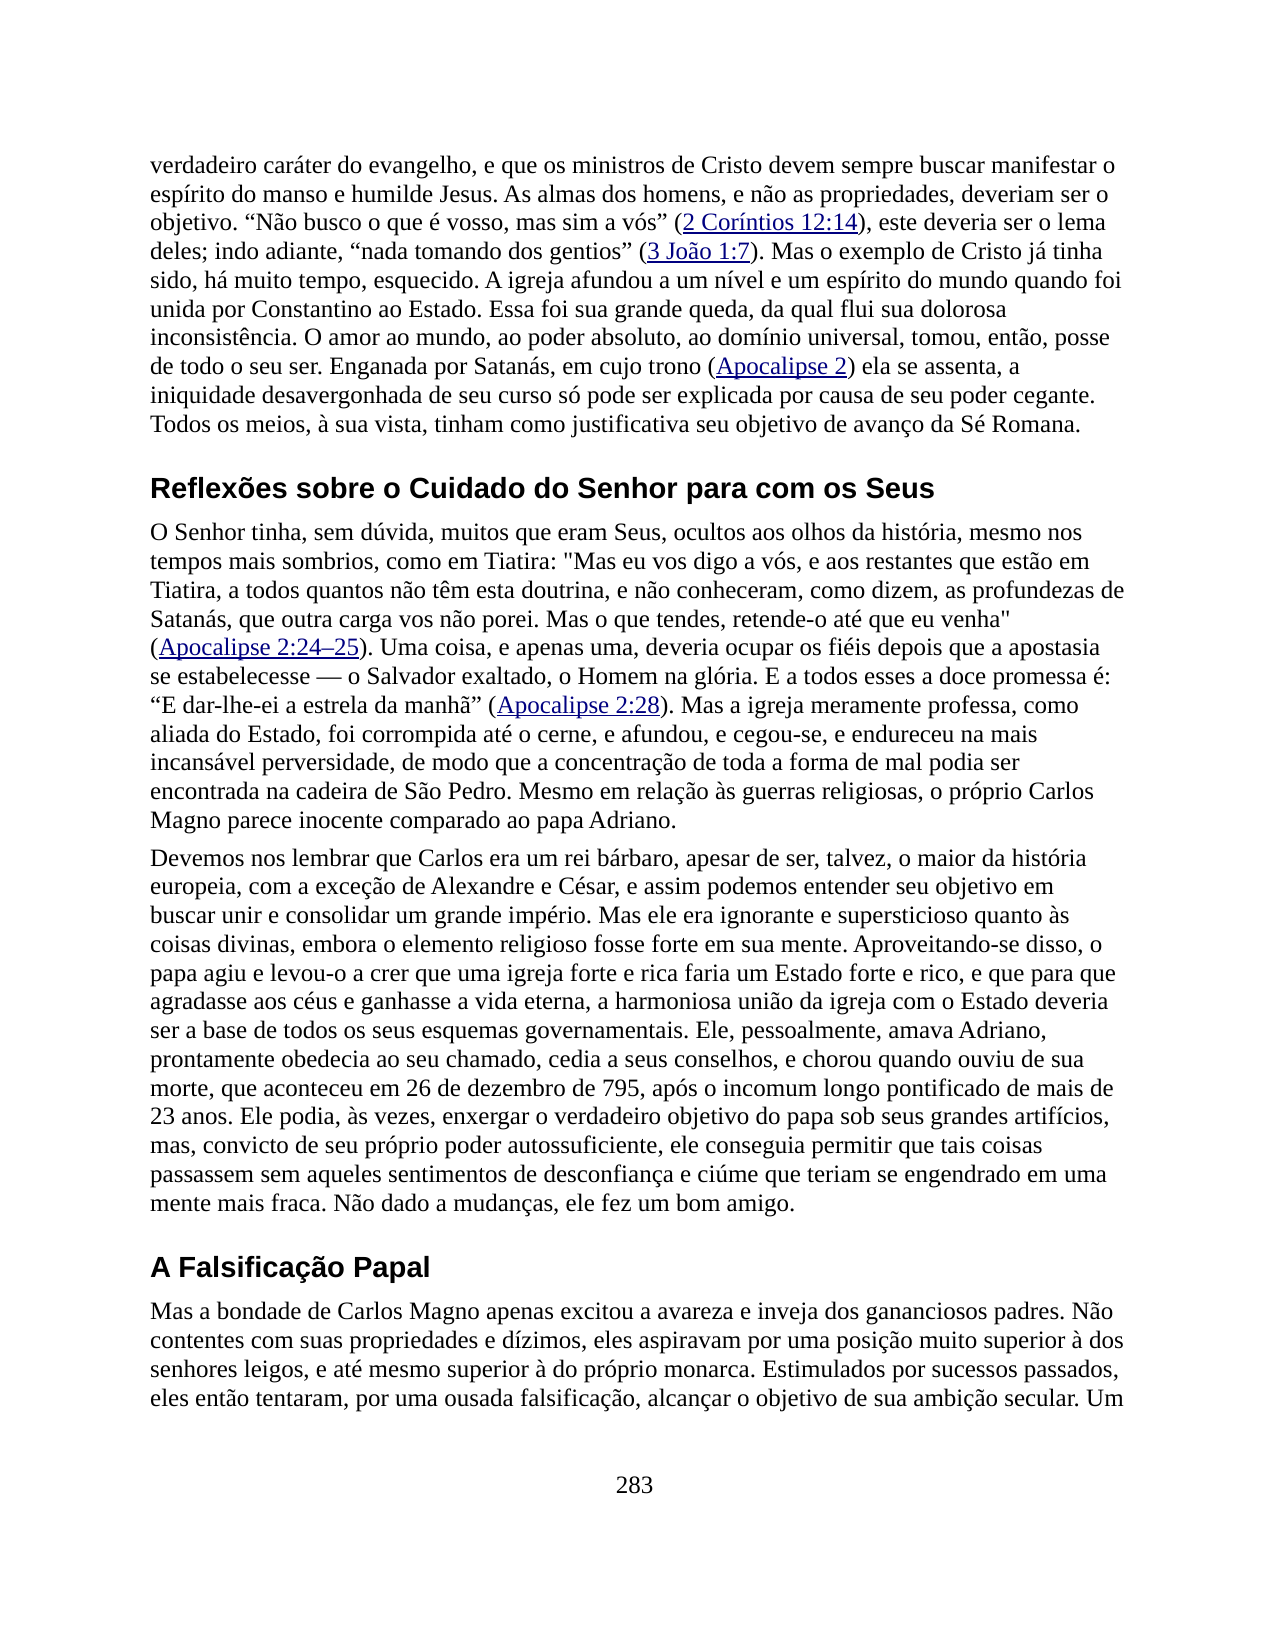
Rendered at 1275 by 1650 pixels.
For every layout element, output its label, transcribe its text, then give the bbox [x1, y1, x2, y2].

text O Senhor tinha, sem dúvida, muitos que eram Seus, ocultos aos olhos da história, mesmo nos tempos mais sombrios, como em Tiatira: "Mas eu vos digo a vós, e aos restantes que estão em Tiatira, a todos quantos não têm esta doutrina, e não conheceram, como dizem, as profundezas de Satanás, que outra carga vos não porei. Mas o que tendes, retende-o até que eu venha" (Apocalipse 2:24–25). Uma coisa, e apenas uma, deveria ocupar os fiéis depois que a apostasia se estabelecesse — o Salvador exaltado, o Homem na glória. E a todos esses a doce promessa é: “E dar-lhe-ei a estrela da manhã” (Apocalipse 2:28). Mas a igreja meramente professa, como aliada do Estado, foi corrompida até o cerne, e afundou, e cegou-se, e endureceu na mais incansável perversidade, de modo que a concentração de toda a forma de mal podia ser encontrada na cadeira de São Pedro. Mesmo em relação às guerras religiosas, o próprio Carlos Magno parece inocente comparado ao papa Adriano. [150, 517, 1125, 834]
text Mas a bondade de Carlos Magno apenas excitou a avareza e inveja dos gananciosos padres. Não contentes com suas propriedades e dízimos, eles aspiravam por uma posição muito superior à dos senhores leigos, e até mesmo superior à do próprio monarca. Estimulados por sucessos passados, eles então tentaram, por uma ousada falsificação, alcançar o objetivo de sua ambição secular. Um [150, 1296, 1125, 1411]
subtitle Reflexões sobre o Cuidado do Senhor para com os Seus [150, 471, 1125, 505]
subtitle A Falsificação Papal [150, 1250, 1125, 1284]
text verdadeiro caráter do evangelho, e que os ministros de Cristo devem sempre buscar manifestar o espírito do manso e humilde Jesus. As almas dos homens, e não as propriedades, deveriam ser o objetivo. “Não busco o que é vosso, mas sim a vós” (2 Coríntios 12:14), este deveria ser o lema deles; indo adiante, “nada tomando dos gentios” (3 João 1:7). Mas o exemplo de Cristo já tinha sido, há muito tempo, esquecido. A igreja afundou a um nível e um espírito do mundo quando foi unida por Constantino ao Estado. Essa foi sua grande queda, da qual flui sua dolorosa inconsistência. O amor ao mundo, ao poder absoluto, ao domínio universal, tomou, então, posse de todo o seu ser. Enganada por Satanás, em cujo trono (Apocalipse 2) ela se assenta, a iniquidade desavergonhada de seu curso só pode ser explicada por causa de seu poder cegante. Todos os meios, à sua vista, tinham como justificativa seu objetivo de avanço da Sé Romana. [150, 150, 1125, 437]
text Devemos nos lembrar que Carlos era um rei bárbaro, apesar de ser, talvez, o maior da história europeia, com a exceção de Alexandre e César, e assim podemos entender seu objetivo em buscar unir e consolidar um grande império. Mas ele era ignorante e supersticioso quanto às coisas divinas, embora o elemento religioso fosse forte em sua mente. Aproveitando-se disso, o papa agiu e levou-o a crer que uma igreja forte e rica faria um Estado forte e rico, e que para que agradasse aos céus e ganhasse a vida eterna, a harmoniosa união da igreja com o Estado deveria ser a base de todos os seus esquemas governamentais. Ele, pessoalmente, amava Adriano, prontamente obedecia ao seu chamado, cedia a seus conselhos, e chorou quando ouviu de sua morte, que aconteceu em 26 de dezembro de 795, após o incomum longo pontificado de mais de 23 anos. Ele podia, às vezes, enxergar o verdadeiro objetivo do papa sob seus grandes artifícios, mas, convicto de seu próprio poder autossuficiente, ele conseguia permitir que tais coisas passassem sem aqueles sentimentos de desconfiança e ciúme que teriam se engendrado em uma mente mais fraca. Não dado a mudanças, ele fez um bom amigo. [150, 843, 1125, 1216]
